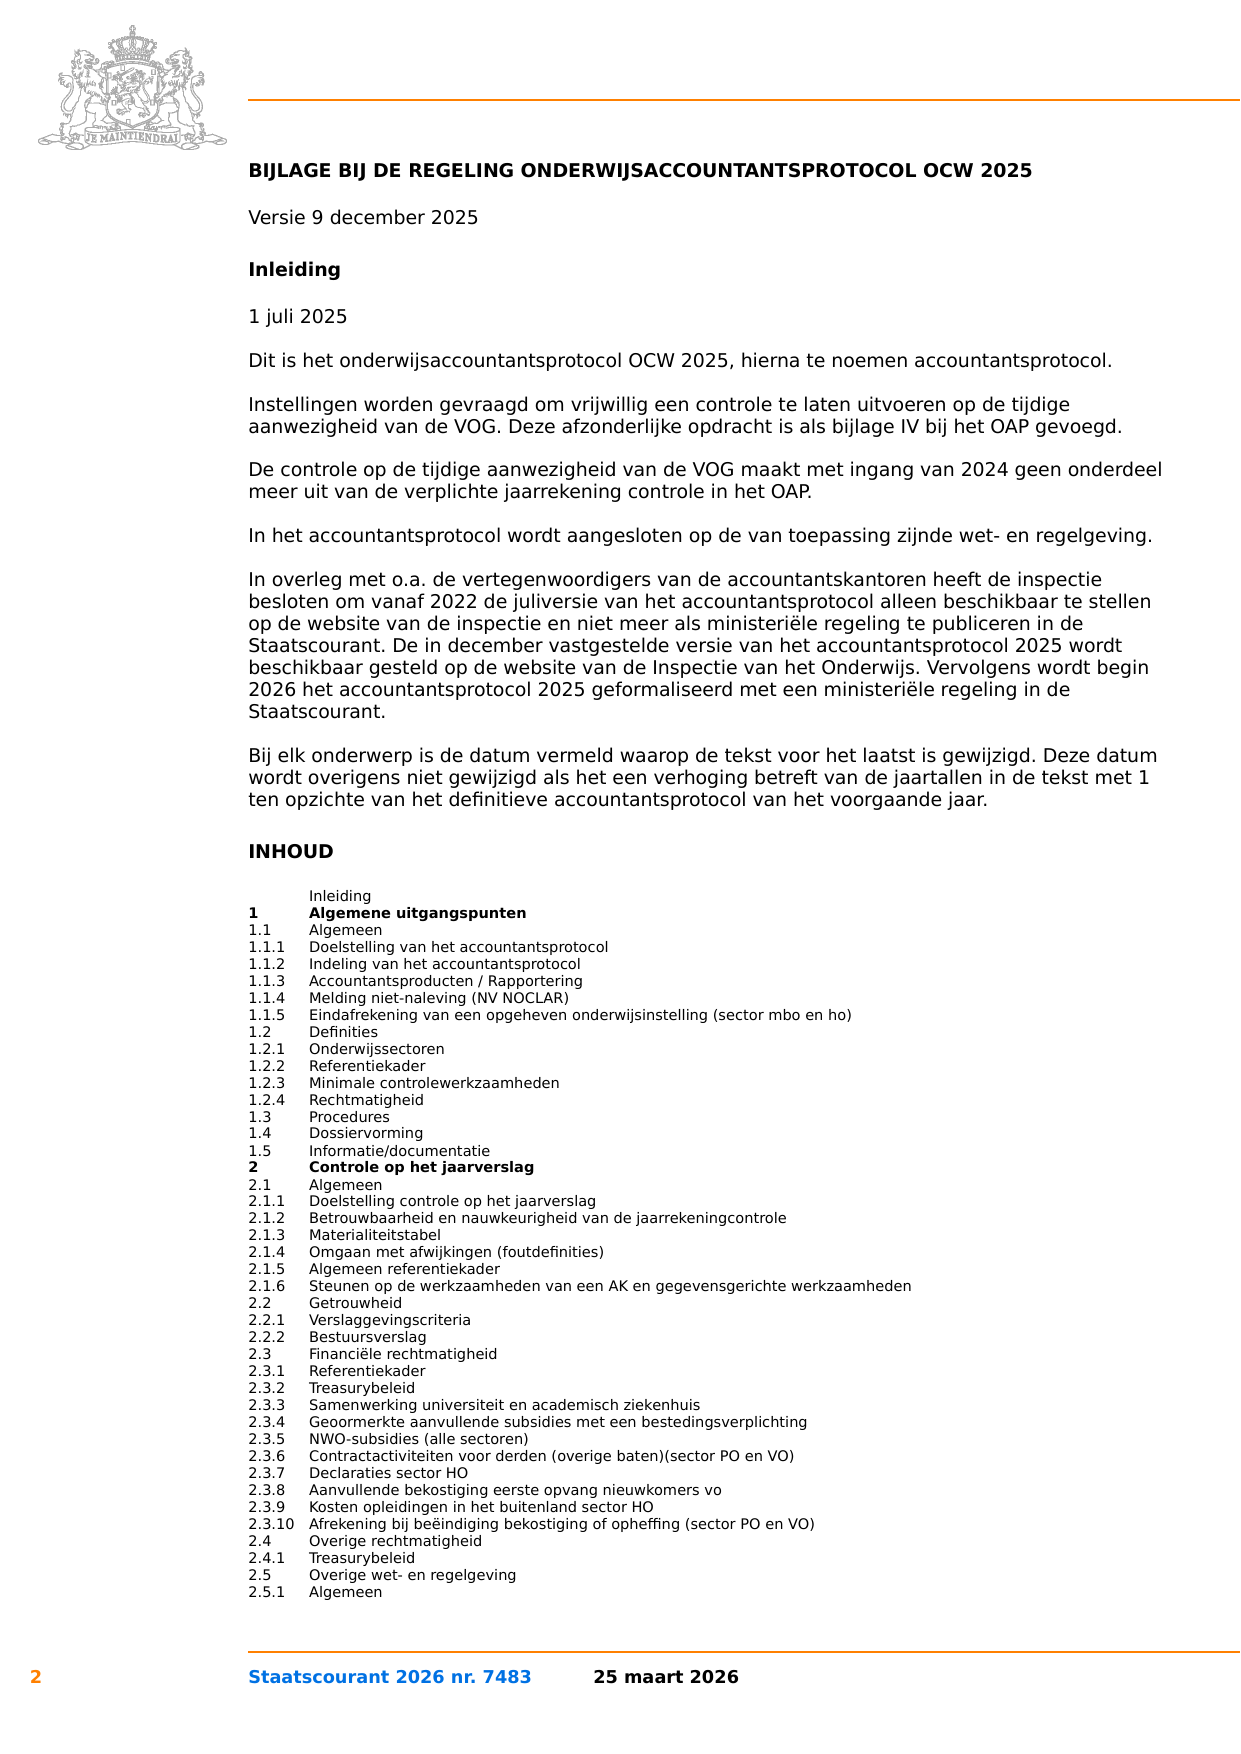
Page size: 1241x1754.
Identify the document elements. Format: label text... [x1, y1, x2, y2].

table_cell 2.3.4 [248, 1414, 303, 1431]
text Versie 9 december 2025 [248, 207, 1163, 229]
table_cell Melding niet-naleving (NV NOCLAR) [303, 990, 1163, 1007]
table_cell Bestuursverslag [303, 1329, 1163, 1346]
table_cell Geoormerkte aanvullende subsidies met een bestedingsverplichting [303, 1414, 1163, 1431]
table_cell Algemene uitgangspunten [303, 905, 1163, 922]
table_cell 1.1 [248, 922, 303, 939]
table_cell Aanvullende bekostiging eerste opvang nieuwkomers vo [303, 1482, 1163, 1499]
text 1 juli 2025 [248, 306, 1163, 328]
table_cell Algemeen [303, 1584, 1163, 1601]
table_cell 1.2 [248, 1024, 303, 1041]
table_cell Samenwerking universiteit en academisch ziekenhuis [303, 1397, 1163, 1414]
table_cell Algemeen [303, 1176, 1163, 1193]
table_cell Accountantsproducten / Rapportering [303, 973, 1163, 989]
table_cell Onderwijssectoren [303, 1041, 1163, 1057]
table_cell 2.3.2 [248, 1380, 303, 1397]
table_cell Dossiervorming [303, 1125, 1163, 1142]
text De controle op de tijdige aanwezigheid van de VOG maakt met ingang van 2024 geen onderdeel meer uit van de verplichte jaarrekening controle in het OAP. [248, 459, 1163, 503]
table_cell Controle op het jaarverslag [303, 1159, 1163, 1176]
table_cell 2.3.3 [248, 1397, 303, 1414]
table_cell 1.5 [248, 1143, 303, 1159]
table_cell 2.2 [248, 1295, 303, 1312]
table_cell Doelstelling controle op het jaarverslag [303, 1193, 1163, 1210]
table_cell Kosten opleidingen in het buitenland sector HO [303, 1499, 1163, 1516]
table_cell 1.2.2 [248, 1058, 303, 1074]
text Bij elk onderwerp is de datum vermeld waarop de tekst voor het laatst is gewijzigd. Deze datum wordt overigens niet gewijzigd als het een verhoging betreft van de jaartallen in de tekst met 1 ten opzichte van het definitieve accountantsprotocol van het voorgaande jaar. [248, 745, 1163, 811]
table_cell Referentiekader [303, 1363, 1163, 1380]
table_cell 2.3.9 [248, 1499, 303, 1516]
subtitle BIJLAGE BIJ DE REGELING ONDERWIJSACCOUNTANTSPROTOCOL OCW 2025 [248, 160, 1163, 182]
table_cell Omgaan met afwijkingen (foutdefinities) [303, 1244, 1163, 1261]
table_cell 2.3 [248, 1346, 303, 1363]
table_cell 1.1.5 [248, 1007, 303, 1023]
table_cell 2.1.2 [248, 1210, 303, 1227]
table_cell Algemeen referentiekader [303, 1261, 1163, 1278]
table_cell 1.1.2 [248, 956, 303, 973]
table_cell Getrouwheid [303, 1295, 1163, 1312]
table_cell Overige wet- en regelgeving [303, 1567, 1163, 1584]
table_cell 2.5.1 [248, 1584, 303, 1601]
table_cell Materialiteitstabel [303, 1227, 1163, 1244]
table_cell Eindafrekening van een opgeheven onderwijsinstelling (sector mbo en ho) [303, 1007, 1163, 1023]
table_cell 2.3.6 [248, 1448, 303, 1465]
table_cell 1 [248, 905, 303, 922]
table_header Inleiding [303, 888, 1163, 905]
table_cell Contractactiviteiten voor derden (overige baten)(sector PO en VO) [303, 1448, 1163, 1465]
table_header [248, 888, 303, 905]
table_cell Indeling van het accountantsprotocol [303, 956, 1163, 973]
table_cell Financiële rechtmatigheid [303, 1346, 1163, 1363]
text In overleg met o.a. de vertegenwoordigers van de accountantskantoren heeft de inspectie besloten om vanaf 2022 de juliversie van het accountantsprotocol alleen beschikbaar te stellen op de website van de inspectie en niet meer als ministeriële regeling te publiceren in de Staatscourant. De in december vastgestelde versie van het accountantsprotocol 2025 wordt beschikbaar gesteld op de website van de Inspectie van het Onderwijs. Vervolgens wordt begin 2026 het accountantsprotocol 2025 geformaliseerd met een ministeriële regeling in de Staatscourant. [248, 569, 1163, 723]
table_cell Informatie/documentatie [303, 1143, 1163, 1159]
table_cell 2 [248, 1159, 303, 1176]
table_cell Verslaggevingscriteria [303, 1312, 1163, 1329]
table_cell NWO-subsidies (alle sectoren) [303, 1431, 1163, 1448]
table_cell 2.1.6 [248, 1278, 303, 1295]
table_cell 2.3.7 [248, 1465, 303, 1482]
table_cell 1.1.4 [248, 990, 303, 1007]
table_cell Algemeen [303, 922, 1163, 939]
table_cell 2.2.1 [248, 1312, 303, 1329]
table_cell 2.1.4 [248, 1244, 303, 1261]
table_cell 2.1.1 [248, 1193, 303, 1210]
table_cell 2.5 [248, 1567, 303, 1584]
table_cell 1.1.3 [248, 973, 303, 989]
table_cell 2.1.3 [248, 1227, 303, 1244]
table_cell 1.4 [248, 1125, 303, 1142]
text Instellingen worden gevraagd om vrijwillig een controle te laten uitvoeren op de tijdige aanwezigheid van de VOG. Deze afzonderlijke opdracht is als bijlage IV bij het OAP gevoegd. [248, 393, 1163, 437]
table_cell Definities [303, 1024, 1163, 1041]
text In het accountantsprotocol wordt aangesloten op de van toepassing zijnde wet- en regelgeving. [248, 525, 1163, 547]
table_cell Referentiekader [303, 1058, 1163, 1074]
table_cell 2.4 [248, 1533, 303, 1550]
table_cell Minimale controlewerkzaamheden [303, 1075, 1163, 1091]
table_cell 1.1.1 [248, 939, 303, 956]
table_cell 1.2.3 [248, 1075, 303, 1091]
table_cell Afrekening bij beëindiging bekostiging of opheffing (sector PO en VO) [303, 1516, 1163, 1533]
table_cell 1.2.4 [248, 1091, 303, 1108]
table_cell 2.2.2 [248, 1329, 303, 1346]
table_cell Procedures [303, 1109, 1163, 1125]
table_cell Doelstelling van het accountantsprotocol [303, 939, 1163, 956]
table_cell Steunen op de werkzaamheden van een AK en gegevensgerichte werkzaamheden [303, 1278, 1163, 1295]
table_cell Treasurybeleid [303, 1380, 1163, 1397]
table_cell 2.3.5 [248, 1431, 303, 1448]
table_cell 2.3.1 [248, 1363, 303, 1380]
table_cell 2.1 [248, 1176, 303, 1193]
table_cell 2.3.8 [248, 1482, 303, 1499]
table_cell Treasurybeleid [303, 1550, 1163, 1567]
subtitle INHOUD [248, 841, 1163, 863]
table_cell Betrouwbaarheid en nauwkeurigheid van de jaarrekeningcontrole [303, 1210, 1163, 1227]
subtitle Inleiding [248, 259, 1163, 281]
text Dit is het onderwijsaccountantsprotocol OCW 2025, hierna te noemen accountantsprotocol. [248, 350, 1163, 372]
table_cell Overige rechtmatigheid [303, 1533, 1163, 1550]
table_cell 2.1.5 [248, 1261, 303, 1278]
table_cell 1.2.1 [248, 1041, 303, 1057]
table_cell 2.4.1 [248, 1550, 303, 1567]
table_cell Rechtmatigheid [303, 1091, 1163, 1108]
table_cell Declaraties sector HO [303, 1465, 1163, 1482]
table_cell 2.3.10 [248, 1516, 303, 1533]
picture [38, 25, 227, 150]
table_cell 1.3 [248, 1109, 303, 1125]
